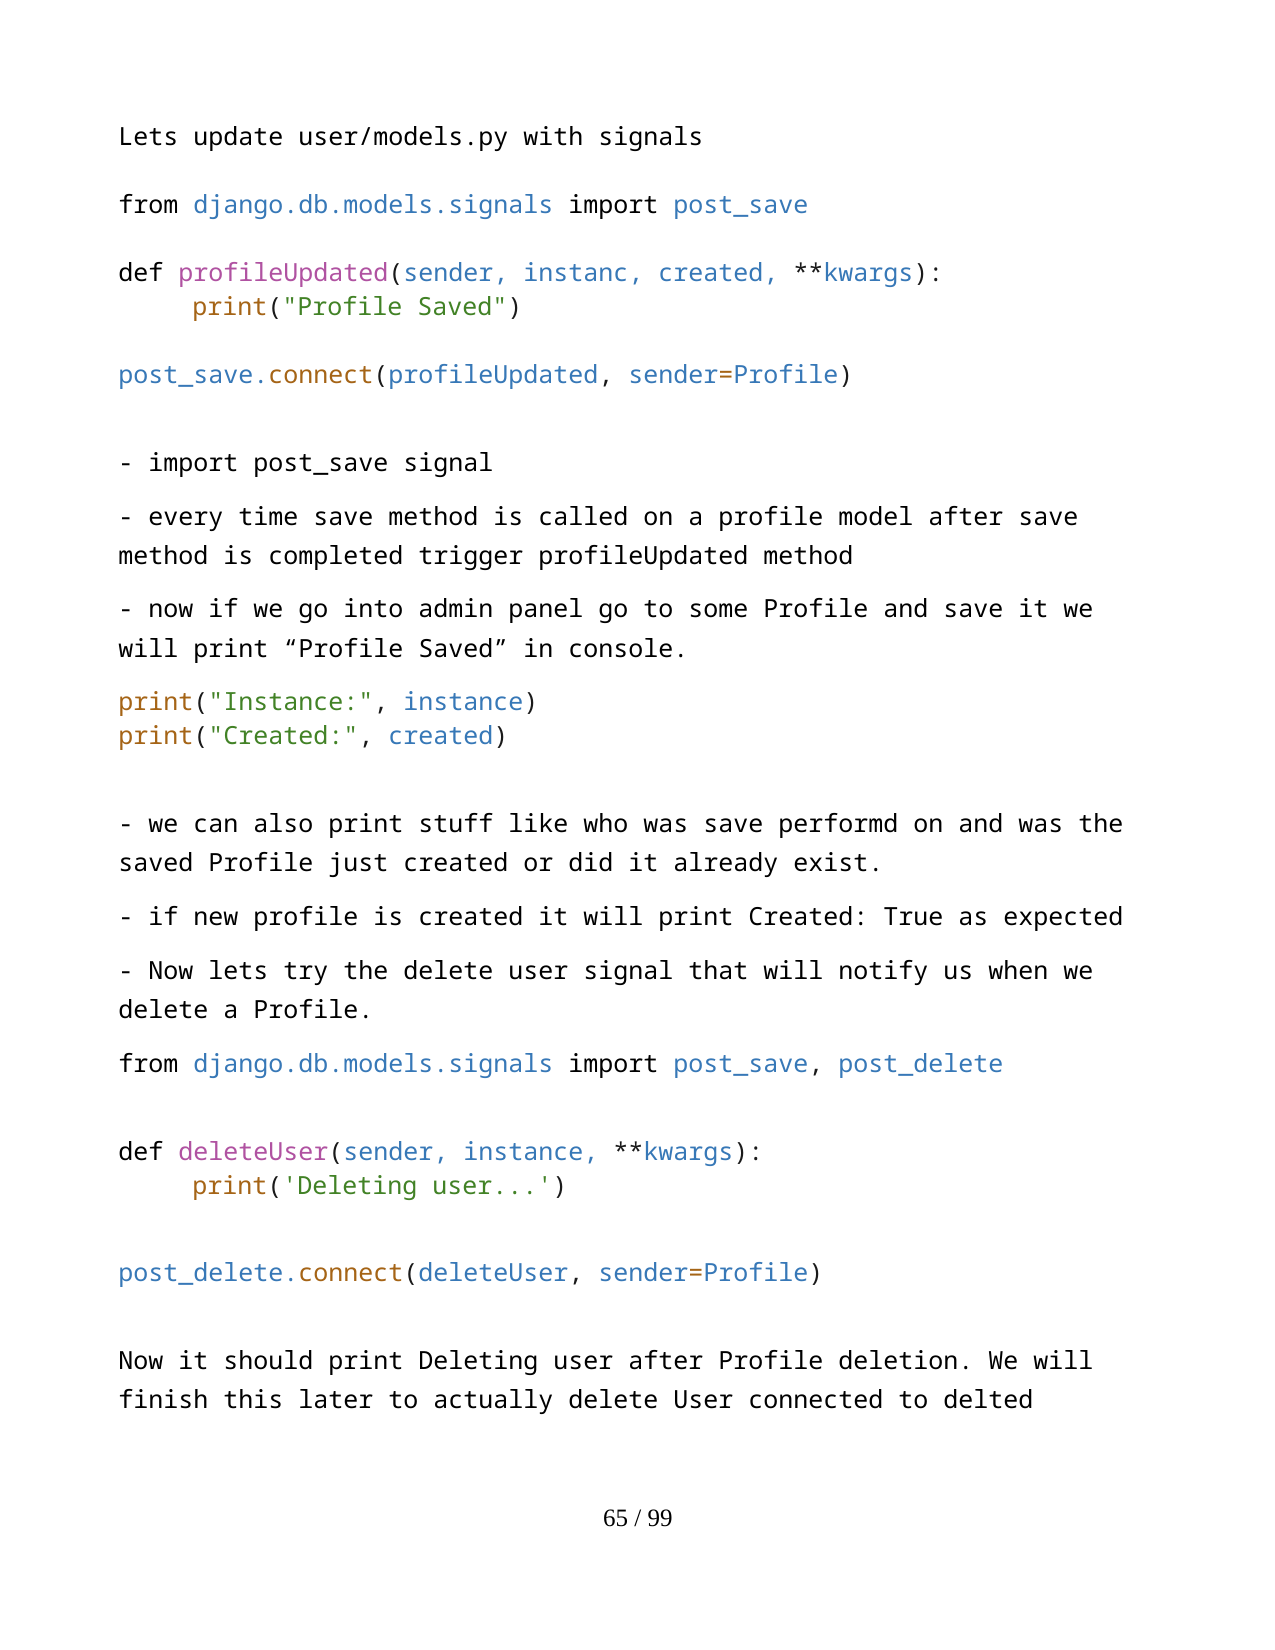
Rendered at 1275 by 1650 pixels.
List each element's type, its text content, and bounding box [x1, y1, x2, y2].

text print("Instance:", instance) [118, 684, 1157, 718]
text - we can also print stuff like who was save performd on and was the saved Profile just created or did it already exist. [118, 806, 1157, 879]
text print('Deleting user...') [118, 1167, 1157, 1201]
text Now it should print Deleting user after Profile deletion. We will finish this later to actually delete User connected to delted [118, 1343, 1157, 1416]
text - every time save method is called on a profile model after save method is completed trigger profileUpdated method [118, 498, 1157, 571]
text from django.db.models.signals import post_save, post_delete [118, 1045, 1157, 1079]
text Lets update user/models.py with signals [118, 118, 1157, 152]
text post_save.connect(profileUpdated, sender=Profile) [118, 357, 1157, 391]
text - if new profile is created it will print Created: True as expected [118, 899, 1157, 933]
text print("Profile Saved") [118, 288, 1157, 322]
text - Now lets try the delete user signal that will notify us when we delete a Profile. [118, 952, 1157, 1026]
text def profileUpdated(sender, instanc, created, **kwargs): [118, 254, 1157, 288]
text - import post_save signal [118, 444, 1157, 478]
text def deleteUser(sender, instance, **kwargs): [118, 1133, 1157, 1167]
text post_delete.connect(deleteUser, sender=Profile) [118, 1255, 1157, 1289]
text - now if we go into admin panel go to some Profile and save it we will print “Profile Saved” in console. [118, 591, 1157, 664]
text from django.db.models.signals import post_save [118, 186, 1157, 220]
text print("Created:", created) [118, 718, 1157, 752]
